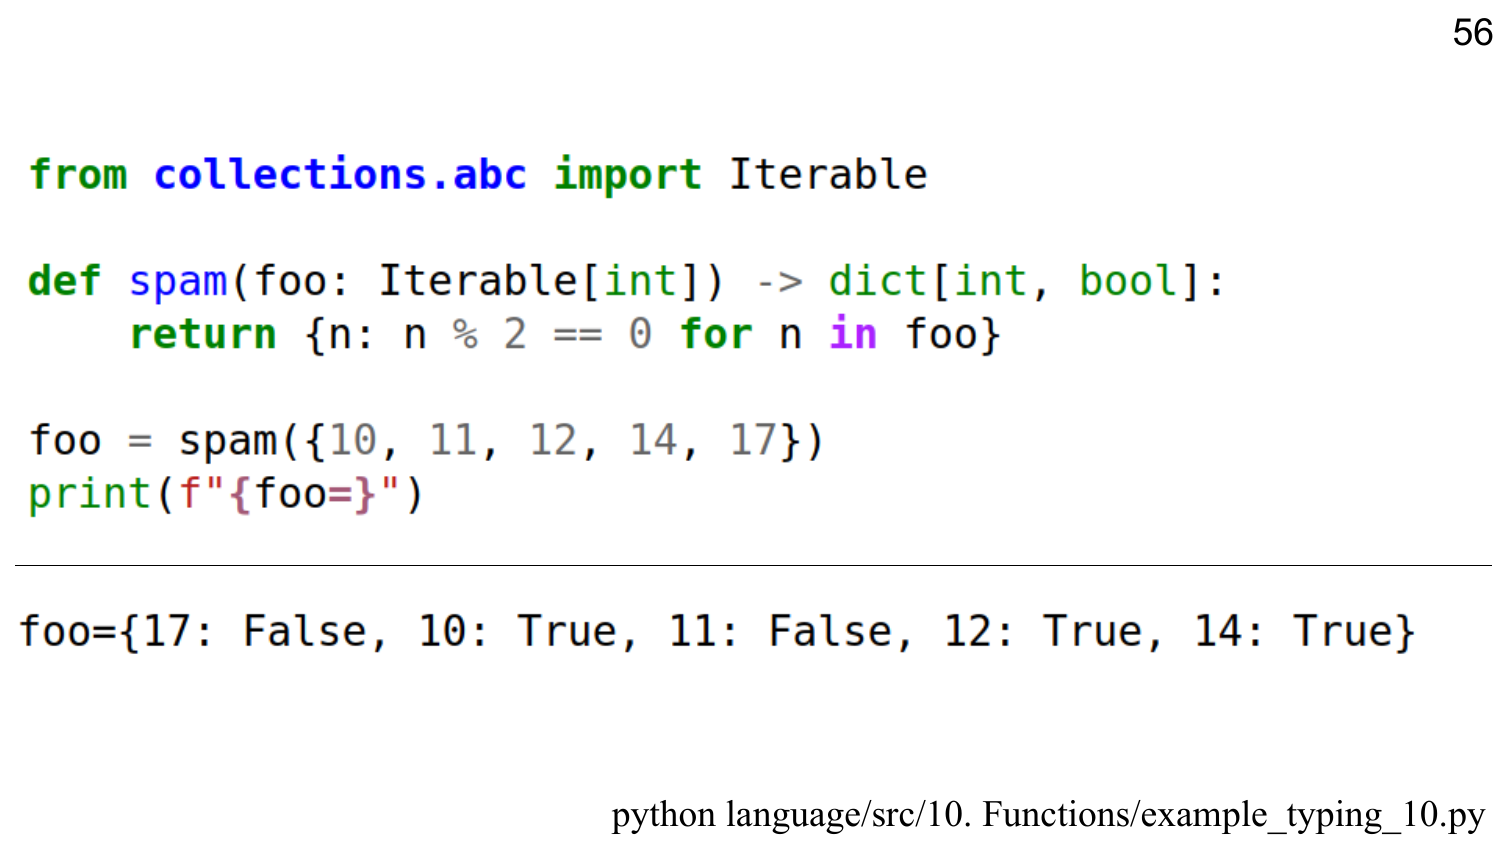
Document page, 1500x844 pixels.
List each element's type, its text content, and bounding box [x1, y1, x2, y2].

picture [17, 139, 1234, 536]
text_box python language/src/10. Functions/example_typing_10.py [611, 781, 1500, 842]
picture [11, 597, 1428, 673]
